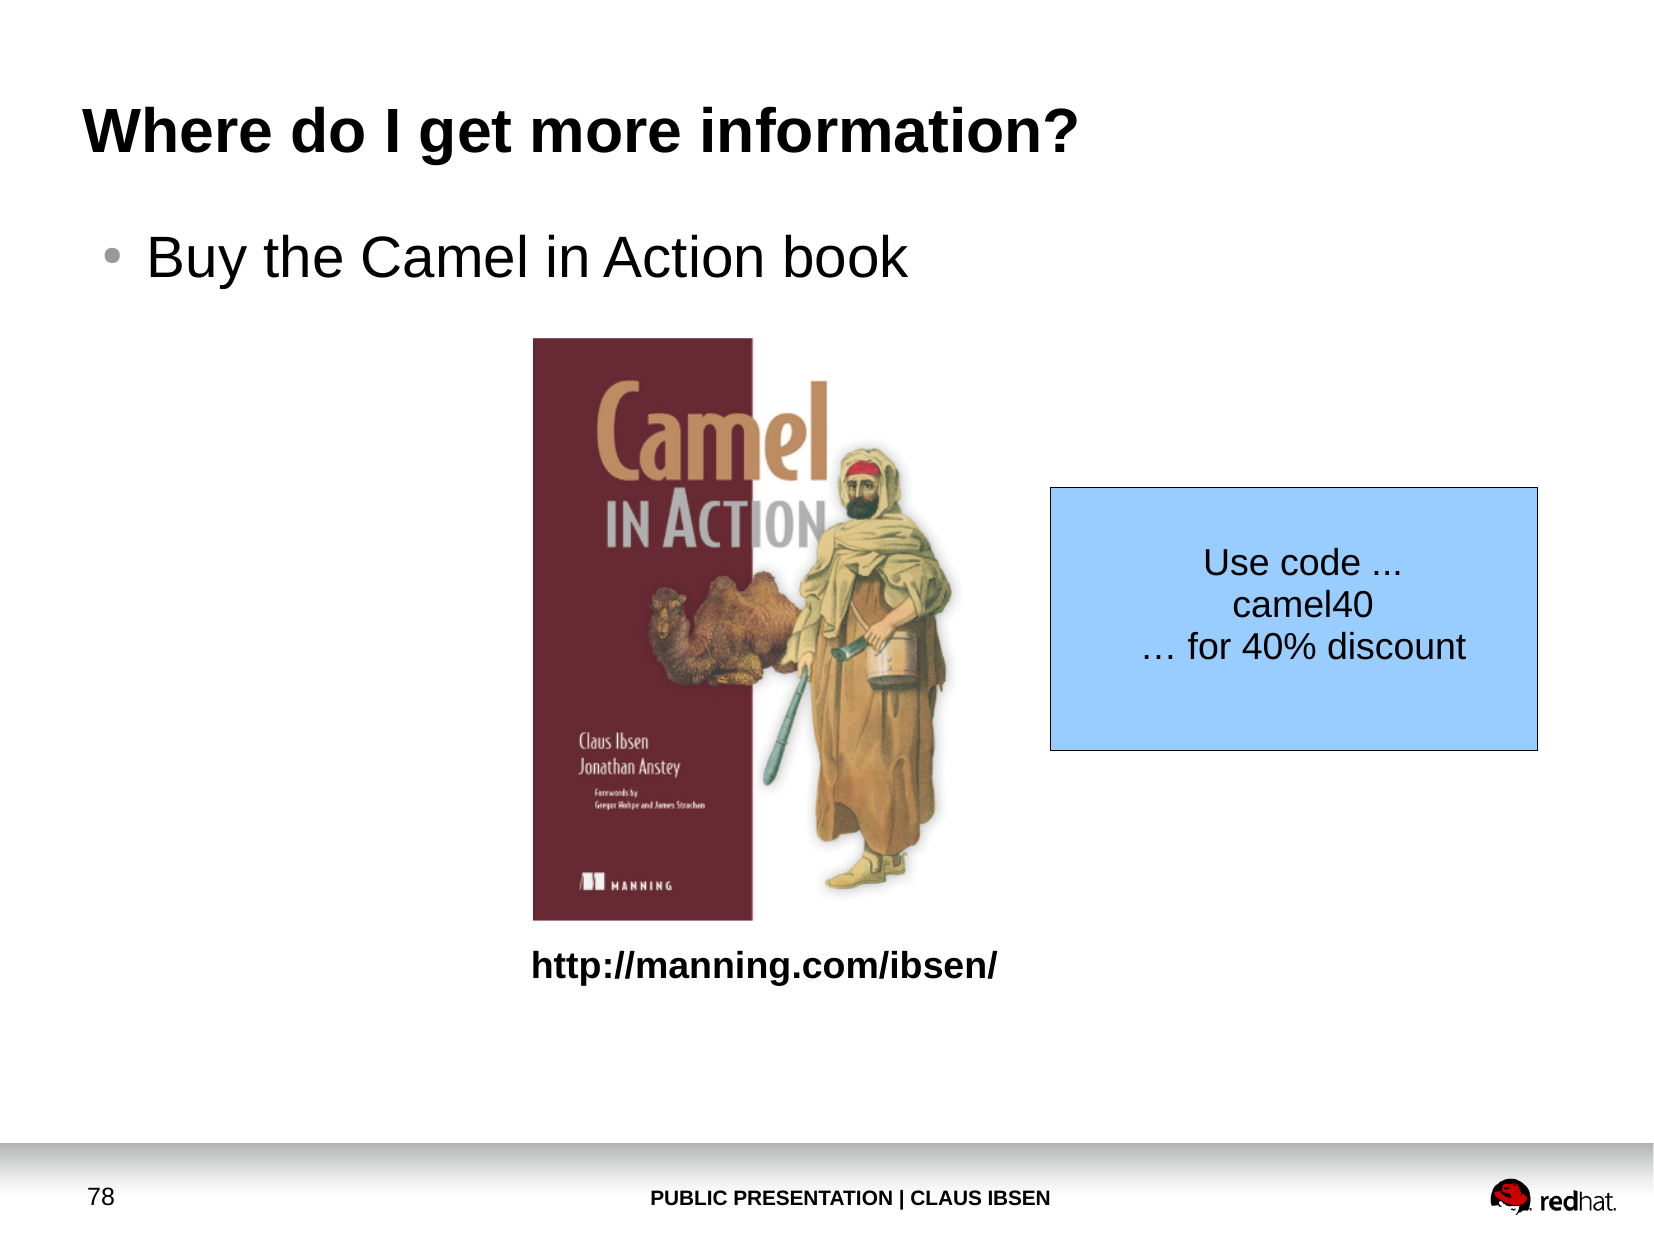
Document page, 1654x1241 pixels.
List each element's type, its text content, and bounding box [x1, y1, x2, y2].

picture [533, 337, 1051, 922]
title Where do I get more information? [82, 37, 1571, 226]
text_box Use code ... camel40 … for 40% discount [1125, 534, 1482, 676]
text_box http://manning.com/ibsen/ [516, 937, 1013, 995]
list Buy the Camel in Action book [86, 225, 1576, 1019]
picture [0, 1143, 1654, 1241]
text_box [1050, 487, 1538, 751]
